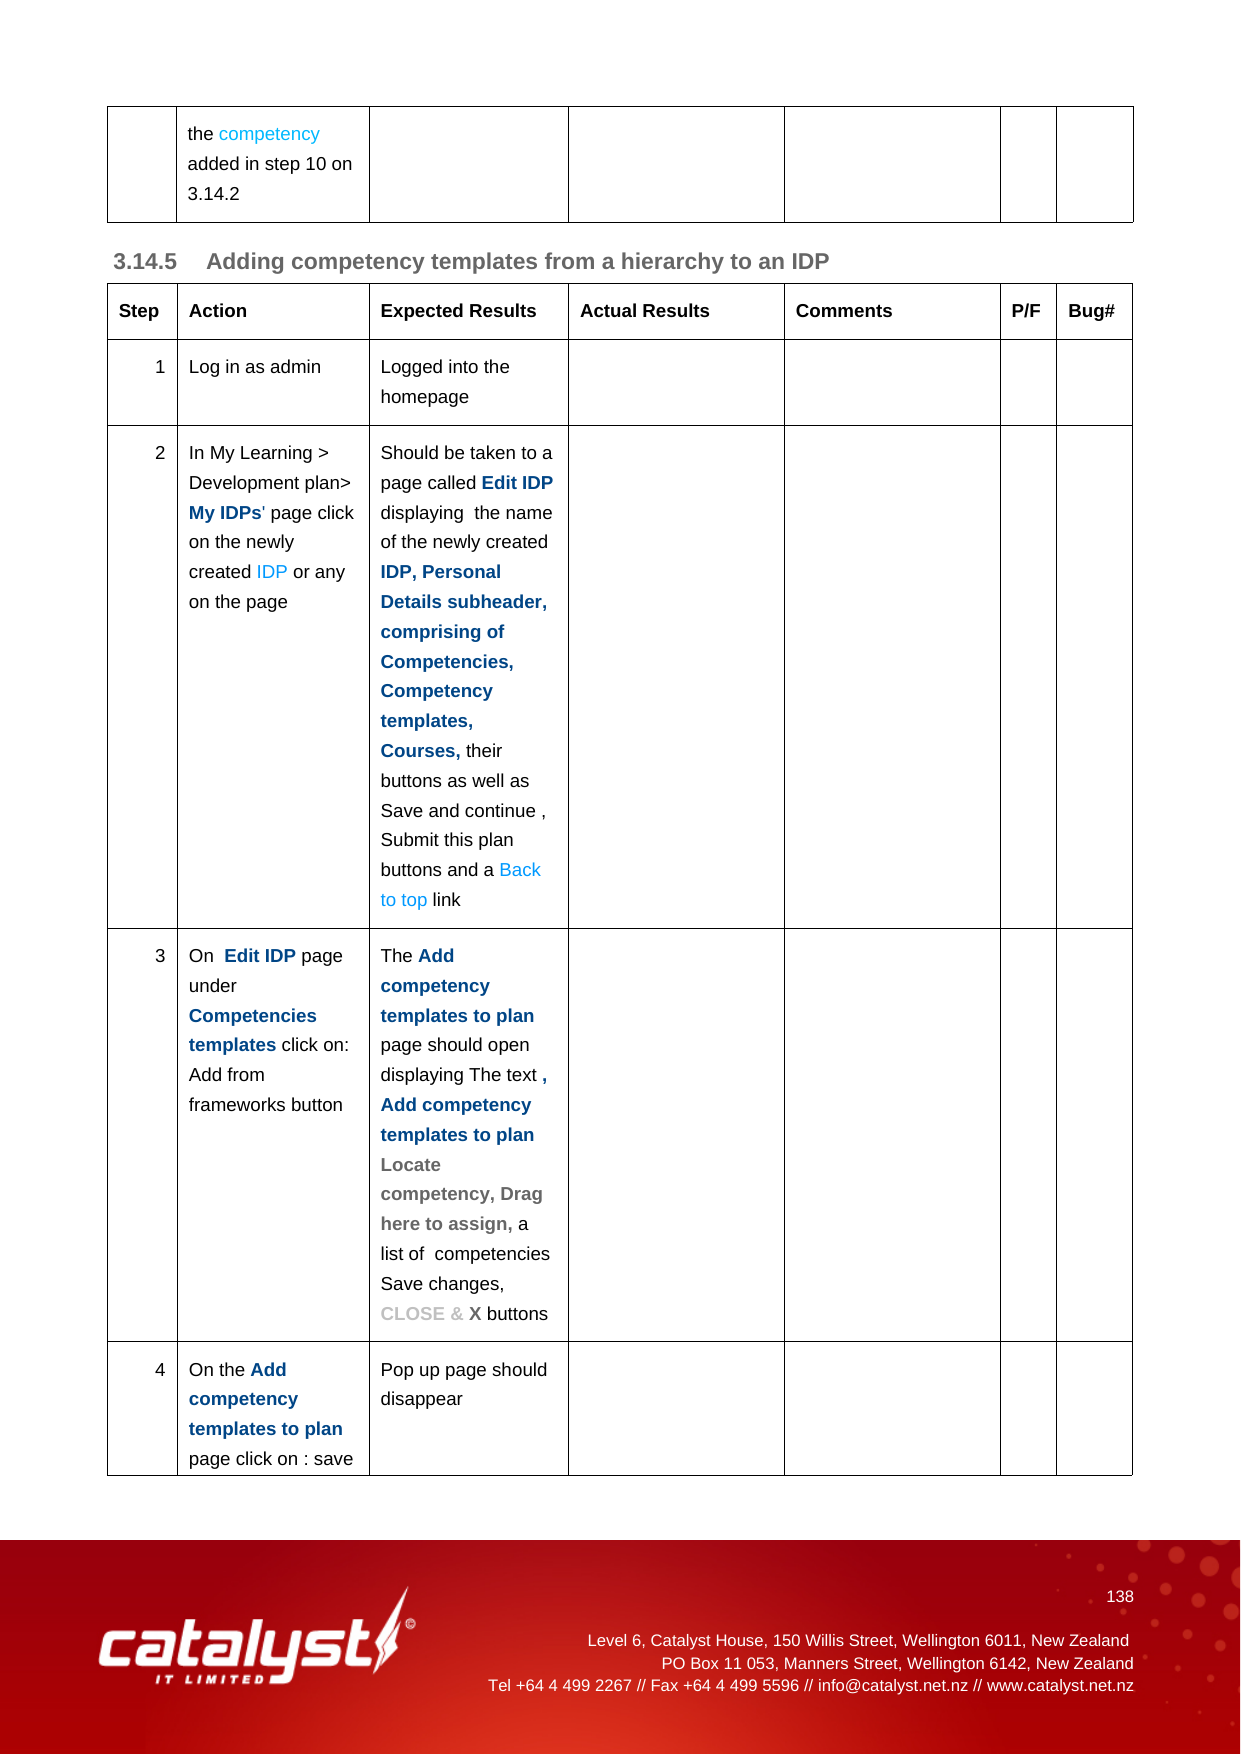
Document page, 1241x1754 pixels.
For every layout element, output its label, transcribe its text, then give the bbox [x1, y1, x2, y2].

table_cell Pop up page should disappear [370, 1342, 568, 1475]
table_cell [1001, 929, 1056, 1341]
table_cell [1001, 1342, 1056, 1475]
table_cell Log in as admin [178, 340, 369, 425]
table_cell [785, 929, 1000, 1341]
table_cell [1057, 340, 1132, 425]
table_header Action [178, 284, 369, 339]
table_cell [569, 1342, 784, 1475]
table_cell [1057, 107, 1133, 222]
table_cell In My Learning > Development plan> My IDPs' page click on the newly created IDP or any on the page [178, 426, 369, 928]
table_cell [569, 929, 784, 1341]
table_cell [1057, 426, 1132, 928]
table_cell [1001, 426, 1056, 928]
table_cell [1057, 929, 1132, 1341]
table_cell Should be taken to a page called Edit IDP displaying the name of the newly created IDP, Personal Details subheader, comprising of Competencies, Competency templates, Courses, their buttons as well as Save and continue , Submit this plan buttons and a Back to top link [370, 426, 568, 928]
table_cell On the Add competency templates to plan page click on : save [178, 1342, 369, 1475]
table_cell [785, 340, 1000, 425]
table_cell 1 [108, 340, 177, 425]
table_cell [569, 107, 784, 222]
table_header Expected Results [370, 284, 568, 339]
table_cell [569, 340, 784, 425]
table_cell Logged into the homepage [370, 340, 568, 425]
table_header P/F [1001, 284, 1056, 339]
picture [0, 1540, 1241, 1754]
table_header Actual Results [569, 284, 784, 339]
table_cell the competency added in step 10 on 3.14.2 [177, 107, 369, 222]
table_cell On Edit IDP page under Competencies templates click on: Add from frameworks button [178, 929, 369, 1341]
table_cell [370, 107, 568, 222]
table_cell 3 [108, 929, 177, 1341]
table_cell [785, 426, 1000, 928]
table_cell [569, 426, 784, 928]
table_header Bug# [1057, 284, 1132, 339]
table_cell The Add competency templates to plan page should open displaying The text , Add competency templates to plan Locate competency, Drag here to assign, a list of competencies Save changes, CLOSE & X buttons [370, 929, 568, 1341]
table_header Comments [785, 284, 1000, 339]
table_cell [1001, 107, 1056, 222]
table_cell 2 [108, 426, 177, 928]
table_cell [785, 107, 1000, 222]
table_cell [108, 107, 176, 222]
table_cell 4 [108, 1342, 177, 1475]
table_cell [1057, 1342, 1132, 1475]
subtitle Adding competency templates from a hierarchy to an IDP [107, 248, 1103, 274]
table_cell [1001, 340, 1056, 425]
table_cell [785, 1342, 1000, 1475]
table_header Step [108, 284, 177, 339]
